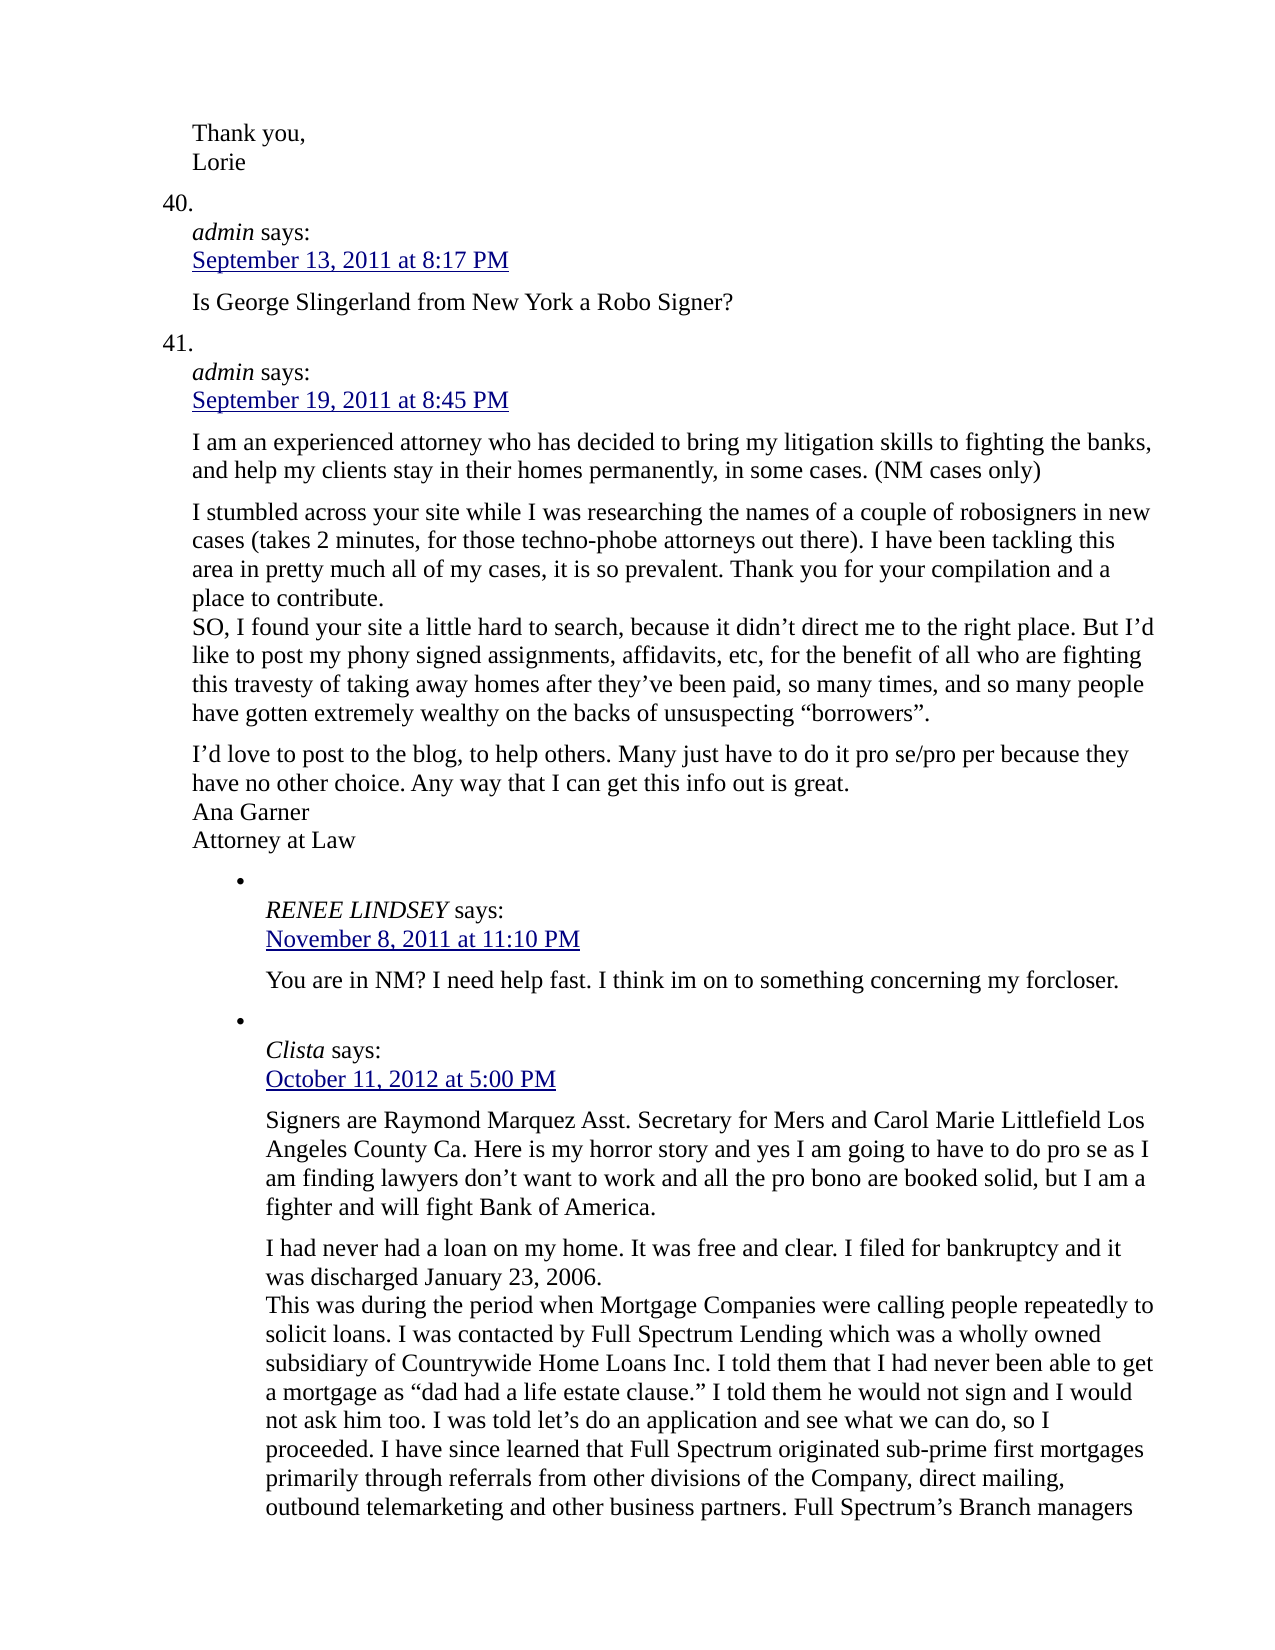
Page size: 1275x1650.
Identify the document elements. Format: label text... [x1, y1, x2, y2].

list admin says: [162, 357, 1157, 386]
list You are in NM? I need help fast. I think im on to something concerning my forcloser. [236, 966, 1157, 994]
list September 19, 2011 at 8:45 PM [162, 386, 1157, 414]
list Signers are Raymond Marquez Asst. Secretary for Mers and Carol Marie Littlefield Los Angeles County Ca. Here is my horror story and yes I am going to have to do pro se as I am finding lawyers don’t want to work and all the pro bono are booked solid, but I am a fighter and will fight Bank of America. [236, 1106, 1157, 1221]
list I stumbled across your site while I was researching the names of a couple of robosigners in new cases (takes 2 minutes, for those techno-phobe attorneys out there). I have been tackling this area in pretty much all of my cases, it is so prevalent. Thank you for your compilation and a place to contribute. SO, I found your site a little hard to search, because it didn’t direct me to the right place. But I’d like to post my phony signed assignments, affidavits, etc, for the benefit of all who are fighting this travesty of taking away homes after they’ve been paid, so many times, and so many people have gotten extremely wealthy on the backs of unsuspecting “borrowers”. [162, 497, 1157, 727]
list I am an experienced attorney who has decided to bring my litigation skills to fighting the banks, and help my clients stay in their homes permanently, in some cases. (NM cases only) [162, 427, 1157, 484]
list Thank you, Lorie [162, 118, 1157, 176]
list September 13, 2011 at 8:17 PM [162, 246, 1157, 274]
list November 8, 2011 at 11:10 PM [236, 924, 1157, 953]
list I’d love to post to the blog, to help others. Many just have to do it pro se/pro per because they have no other choice. Any way that I can get this info out is great. Ana Garner Attorney at Law [162, 739, 1157, 854]
list Clista says: [236, 1036, 1157, 1064]
list October 11, 2012 at 5:00 PM [236, 1064, 1157, 1093]
list I had never had a loan on my home. It was free and clear. I filed for bankruptcy and it was discharged January 23, 2006. This was during the period when Mortgage Companies were calling people repeatedly to solicit loans. I was contacted by Full Spectrum Lending which was a wholly owned subsidiary of Countrywide Home Loans Inc. I told them that I had never been able to get a mortgage as “dad had a life estate clause.” I told them he would not sign and I would not ask him too. I was told let’s do an application and see what we can do, so I proceeded. I have since learned that Full Spectrum originated sub-prime first mortgages primarily through referrals from other divisions of the Company, direct mailing, outbound telemarketing and other business partners. Full Spectrum’s Branch managers [236, 1233, 1157, 1521]
list admin says: [162, 217, 1157, 246]
list RENEE LINDSEY says: [236, 896, 1157, 924]
list Is George Slingerland from New York a Robo Signer? [162, 287, 1157, 316]
